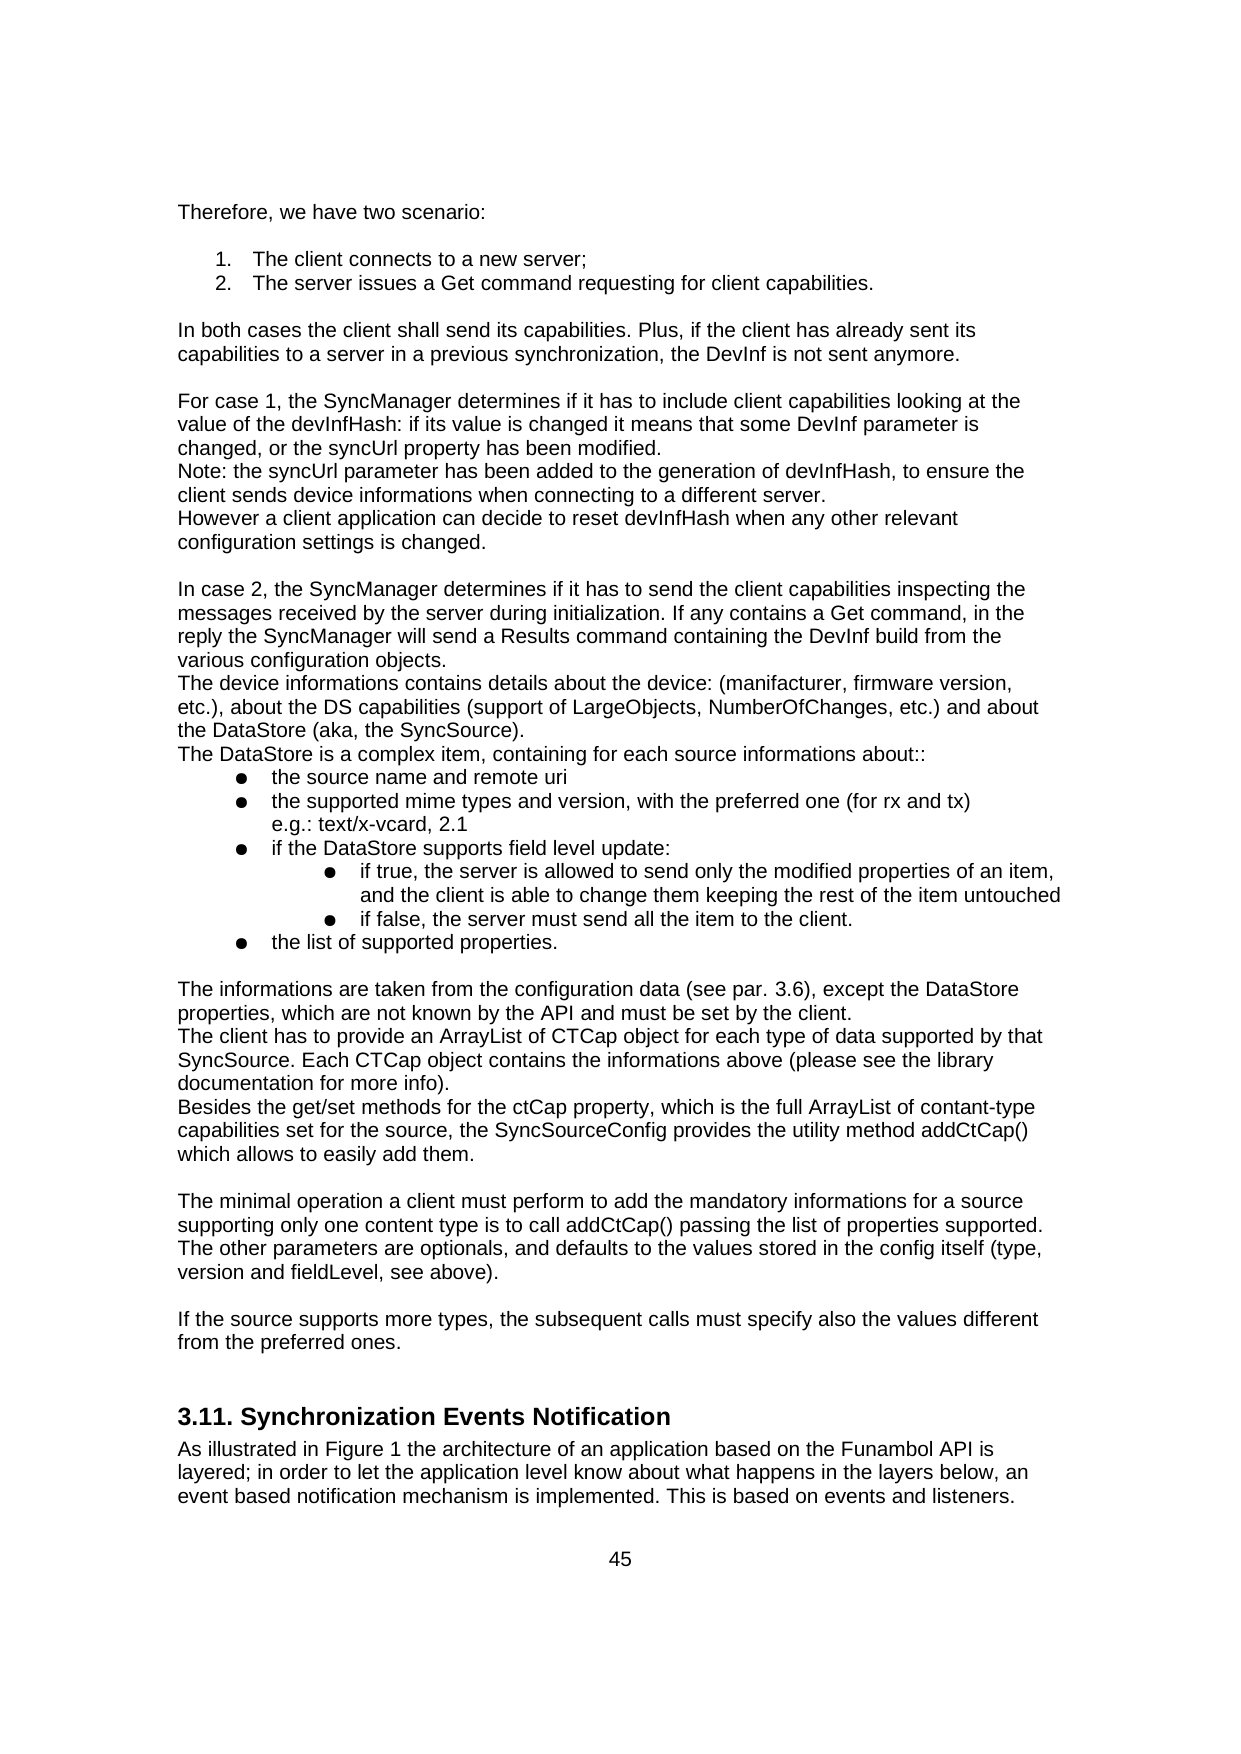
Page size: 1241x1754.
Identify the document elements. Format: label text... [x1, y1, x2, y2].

text However a client application can decide to reset devInfHash when any other relevant configuration settings is changed. [177, 507, 1063, 554]
list if the DataStore supports field level update: [266, 836, 1063, 860]
list the source name and remote uri [266, 766, 1063, 789]
text If the source supports more types, the subsequent calls must specify also the values different from the preferred ones. [177, 1307, 1063, 1354]
list The client connects to a new server; [215, 248, 1063, 271]
text In both cases the client shall send its capabilities. Plus, if the client has already sent its capabilities to a server in a previous synchronization, the DevInf is not sent anymore. [177, 318, 1063, 366]
text As illustrated in Figure 1 the architecture of an application based on the Funambol API is layered; in order to let the application level know about what happens in the layers below, an event based notification mechanism is implemented. This is based on events and listeners. [177, 1437, 1063, 1508]
text The minimal operation a client must perform to add the mandatory informations for a source supporting only one content type is to call addCtCap() passing the list of properties supported. [177, 1189, 1063, 1237]
list The server issues a Get command requesting for client capabilities. [215, 271, 1063, 295]
text Besides the get/set methods for the ctCap property, which is the full ArrayList of contant-type capabilities set for the source, the SyncSourceConfig provides the utility method addCtCap() which allows to easily add them. [177, 1095, 1063, 1166]
list the supported mime types and version, with the preferred one (for rx and tx) e.g.: text/x-vcard, 2.1 [266, 789, 1063, 836]
text The informations are taken from the configuration data (see par. 3.6), except the DataStore properties, which are not known by the API and must be set by the client. [177, 978, 1063, 1025]
subtitle Synchronization Events Notification [177, 1403, 1063, 1431]
text The client has to provide an ArrayList of CTCap object for each type of data supported by that SyncSource. Each CTCap object contains the informations above (please see the library documentation for more info). [177, 1025, 1063, 1095]
text Note: the syncUrl parameter has been added to the generation of devInfHash, to ensure the client sends device informations when connecting to a different server. [177, 460, 1063, 507]
text The DataStore is a complex item, containing for each source informations about:: [177, 742, 1063, 766]
list if true, the server is allowed to send only the modified properties of an item, and the client is able to change them keeping the rest of the item untouched [354, 860, 1063, 907]
text For case 1, the SyncManager determines if it has to include client capabilities looking at the value of the devInfHash: if its value is changed it means that some DevInf parameter is changed, or the syncUrl property has been modified. [177, 389, 1063, 460]
list the list of supported properties. [266, 931, 1063, 954]
text The other parameters are optionals, and defaults to the values stored in the config itself (type, version and fieldLevel, see above). [177, 1237, 1063, 1284]
list if false, the server must send all the item to the client. [354, 907, 1063, 931]
text Therefore, we have two scenario: [177, 201, 1063, 224]
text The device informations contains details about the device: (manifacturer, firmware version, etc.), about the DS capabilities (support of LargeObjects, NumberOfChanges, etc.) and about the DataStore (aka, the SyncSource). [177, 672, 1063, 742]
text In case 2, the SyncManager determines if it has to send the client capabilities inspecting the messages received by the server during initialization. If any contains a Get command, in the reply the SyncManager will send a Results command containing the DevInf build from the various configuration objects. [177, 577, 1063, 672]
